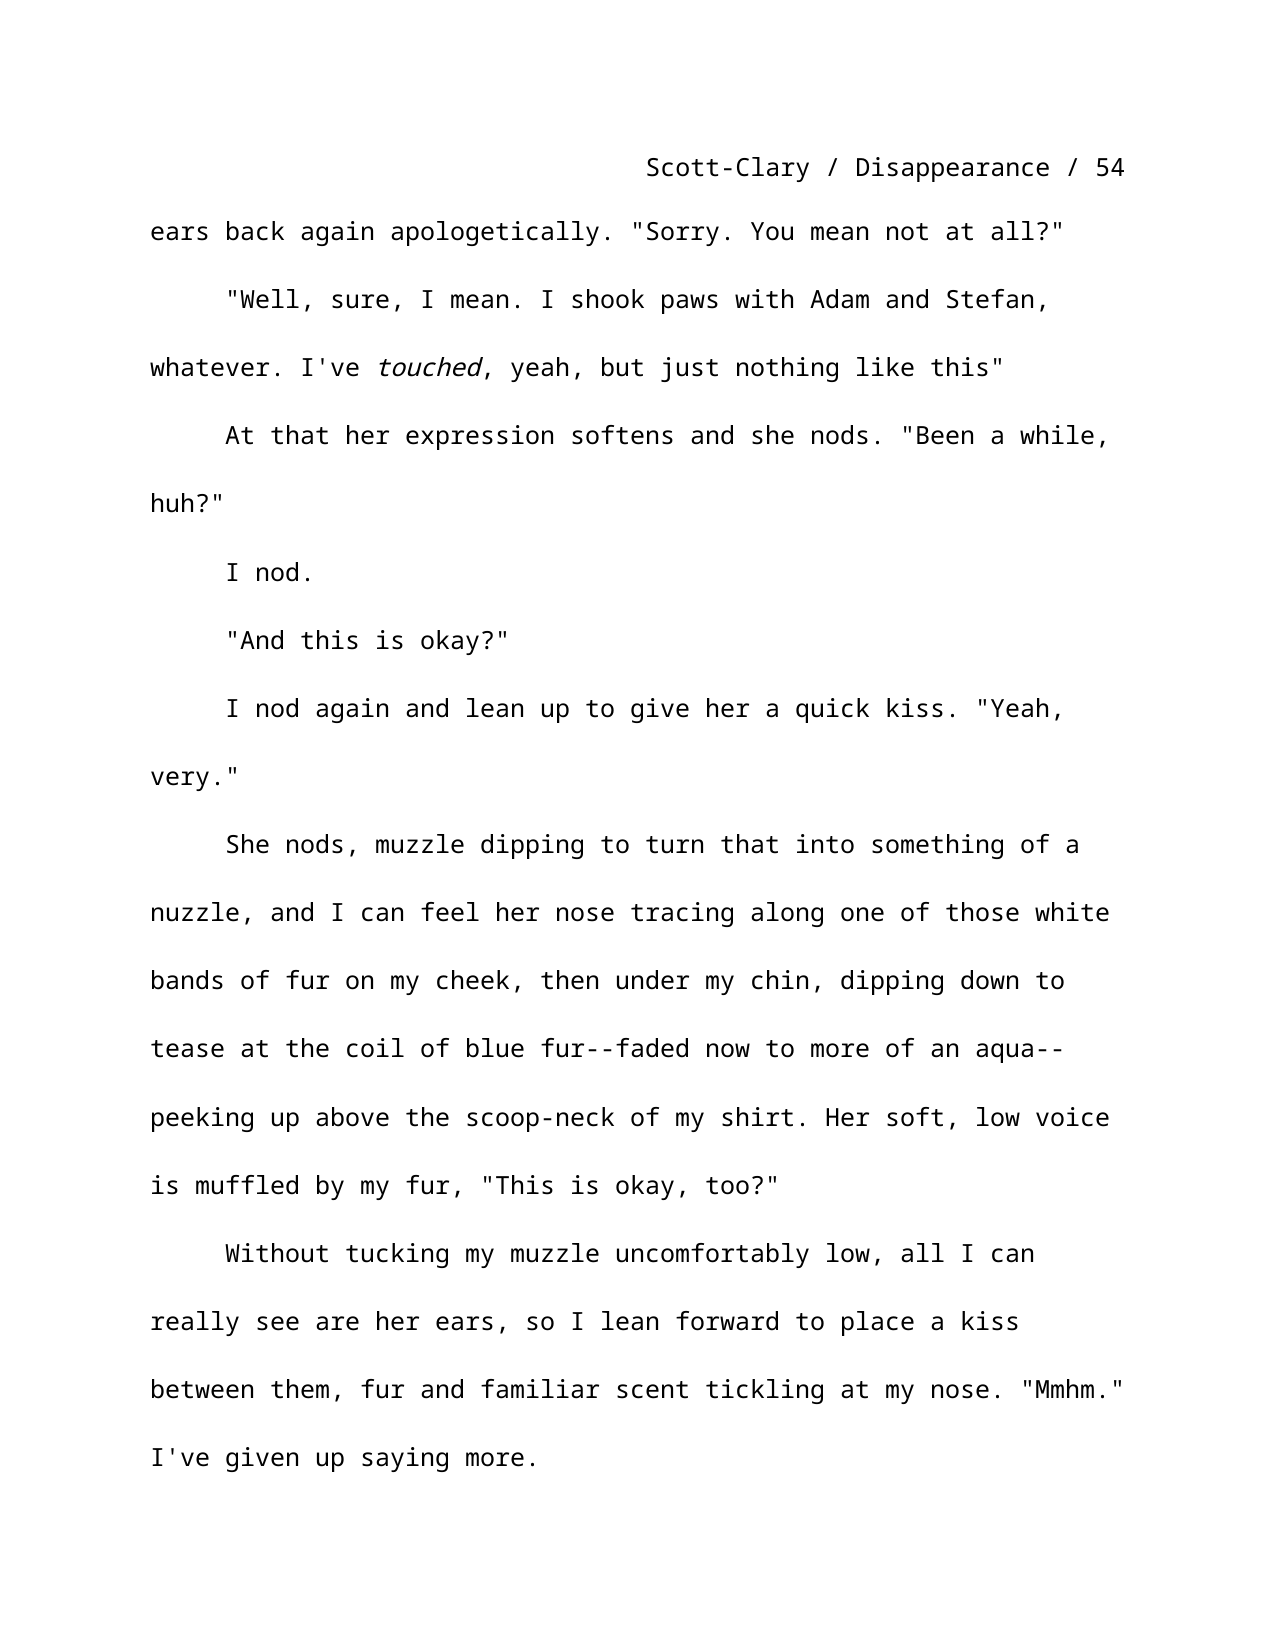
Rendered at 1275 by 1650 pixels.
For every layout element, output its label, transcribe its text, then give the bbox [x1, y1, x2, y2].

text Without tucking my muzzle uncomfortably low, all I can really see are her ears, so I lean forward to place a kiss between them, fur and familiar scent tickling at my nose. "Mmhm." I've given up saying more. [150, 1235, 1125, 1474]
text I nod again and lean up to give her a quick kiss. "Yeah, very." [150, 690, 1125, 793]
text I nod. [150, 554, 1125, 588]
text "Well, sure, I mean. I shook paws with Adam and Stefan, whatever. I've touched, yeah, but just nothing like this" [150, 282, 1125, 384]
text She nods, muzzle dipping to turn that into something of a nuzzle, and I can feel her nose tracing along one of those white bands of fur on my cheek, then under my chin, dipping down to tease at the coil of blue fur--faded now to more of an aqua--peeking up above the scoop-neck of my shirt. Her soft, low voice is muffled by my fur, "This is okay, too?" [150, 827, 1125, 1201]
text ears back again apologetically. "Sorry. You mean not at all?" [150, 213, 1125, 248]
text At that her expression softens and she nods. "Been a while, huh?" [150, 418, 1125, 520]
text "And this is okay?" [150, 622, 1125, 656]
